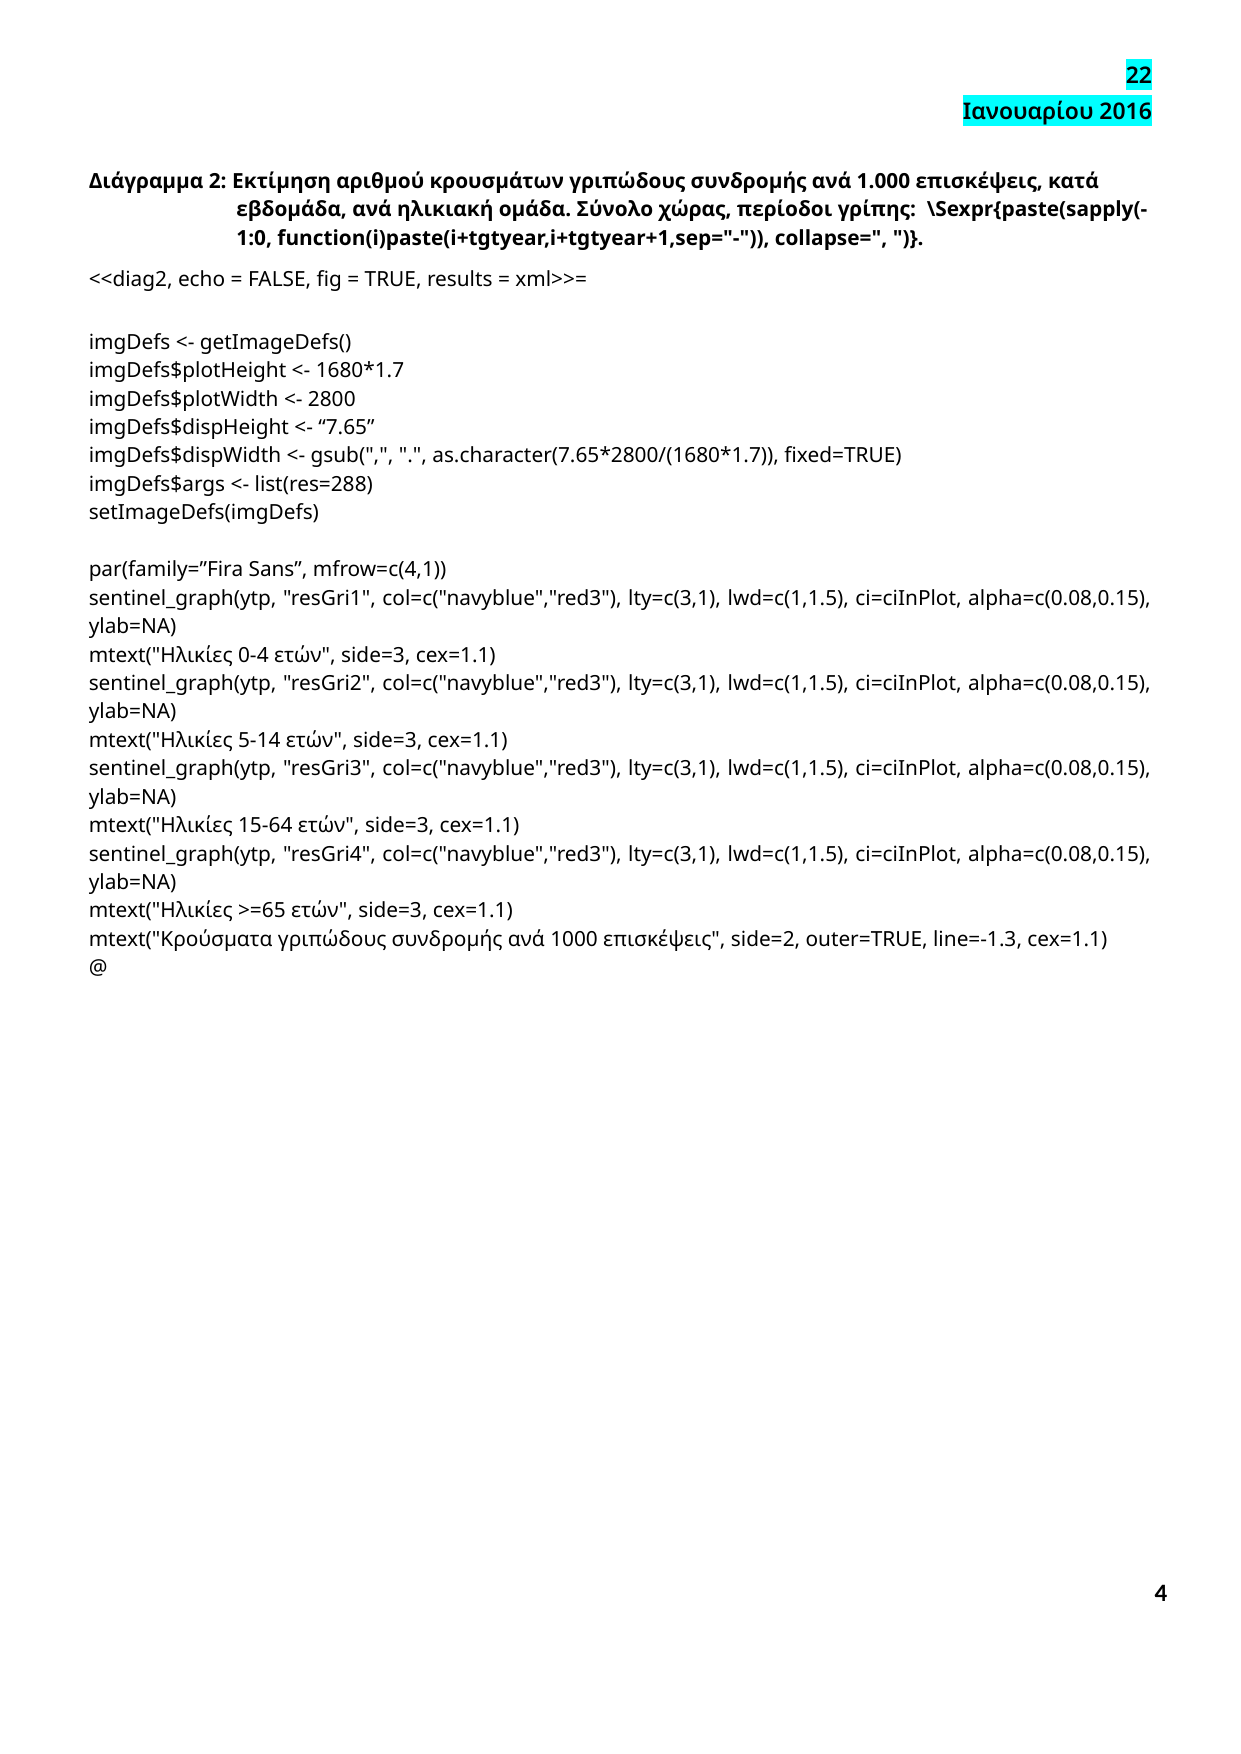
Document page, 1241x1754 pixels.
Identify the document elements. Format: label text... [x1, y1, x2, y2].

text imgDefs$plotHeight <- 1680*1.7 [88, 355, 1152, 384]
text sentinel_graph(ytp, "resGri4", col=c("navyblue","red3"), lty=c(3,1), lwd=c(1,1.5), ci=ciInPlot, alpha=c(0.08,0.15), ylab=NA) [88, 839, 1152, 896]
text mtext("Ηλικίες 5-14 ετών", side=3, cex=1.1) [88, 725, 1152, 753]
text imgDefs$dispHeight <- “7.65” [88, 412, 1152, 441]
text mtext("Ηλικίες >=65 ετών", side=3, cex=1.1) [88, 896, 1152, 924]
text @ [88, 952, 1152, 981]
text imgDefs <- getImageDefs() [88, 327, 1152, 355]
text mtext("Κρούσματα γριπώδους συνδρομής ανά 1000 επισκέψεις", side=2, outer=TRUE, line=-1.3, cex=1.1) [88, 924, 1152, 952]
text imgDefs$args <- list(res=288) [88, 469, 1152, 497]
text sentinel_graph(ytp, "resGri1", col=c("navyblue","red3"), lty=c(3,1), lwd=c(1,1.5), ci=ciInPlot, alpha=c(0.08,0.15), ylab=NA) [88, 583, 1152, 640]
text <<diag2, echo = FALSE, fig = TRUE, results = xml>>= [88, 264, 1152, 292]
text mtext("Ηλικίες 0-4 ετών", side=3, cex=1.1) [88, 640, 1152, 668]
text mtext("Ηλικίες 15-64 ετών", side=3, cex=1.1) [88, 810, 1152, 839]
text imgDefs$plotWidth <- 2800 [88, 384, 1152, 412]
subtitle Διάγραμμα 2: Εκτίμηση αριθμού κρουσμάτων γριπώδους συνδρομής ανά 1.000 επισκέψεις, κατά εβδομάδα, ανά ηλικιακή ομάδα. Σύνολο χώρας, περίοδοι γρίπης: \Sexpr{paste(sapply(-1:0, function(i)paste(i+tgtyear,i+tgtyear+1,sep="-")), collapse=", ")}. [88, 166, 1152, 251]
text par(family=”Fira Sans”, mfrow=c(4,1)) [88, 554, 1152, 583]
text imgDefs$dispWidth <- gsub(",", ".", as.character(7.65*2800/(1680*1.7)), fixed=TRUE) [88, 441, 1152, 469]
text sentinel_graph(ytp, "resGri2", col=c("navyblue","red3"), lty=c(3,1), lwd=c(1,1.5), ci=ciInPlot, alpha=c(0.08,0.15), ylab=NA) [88, 668, 1152, 725]
text setImageDefs(imgDefs) [88, 497, 1152, 526]
text sentinel_graph(ytp, "resGri3", col=c("navyblue","red3"), lty=c(3,1), lwd=c(1,1.5), ci=ciInPlot, alpha=c(0.08,0.15), ylab=NA) [88, 753, 1152, 810]
